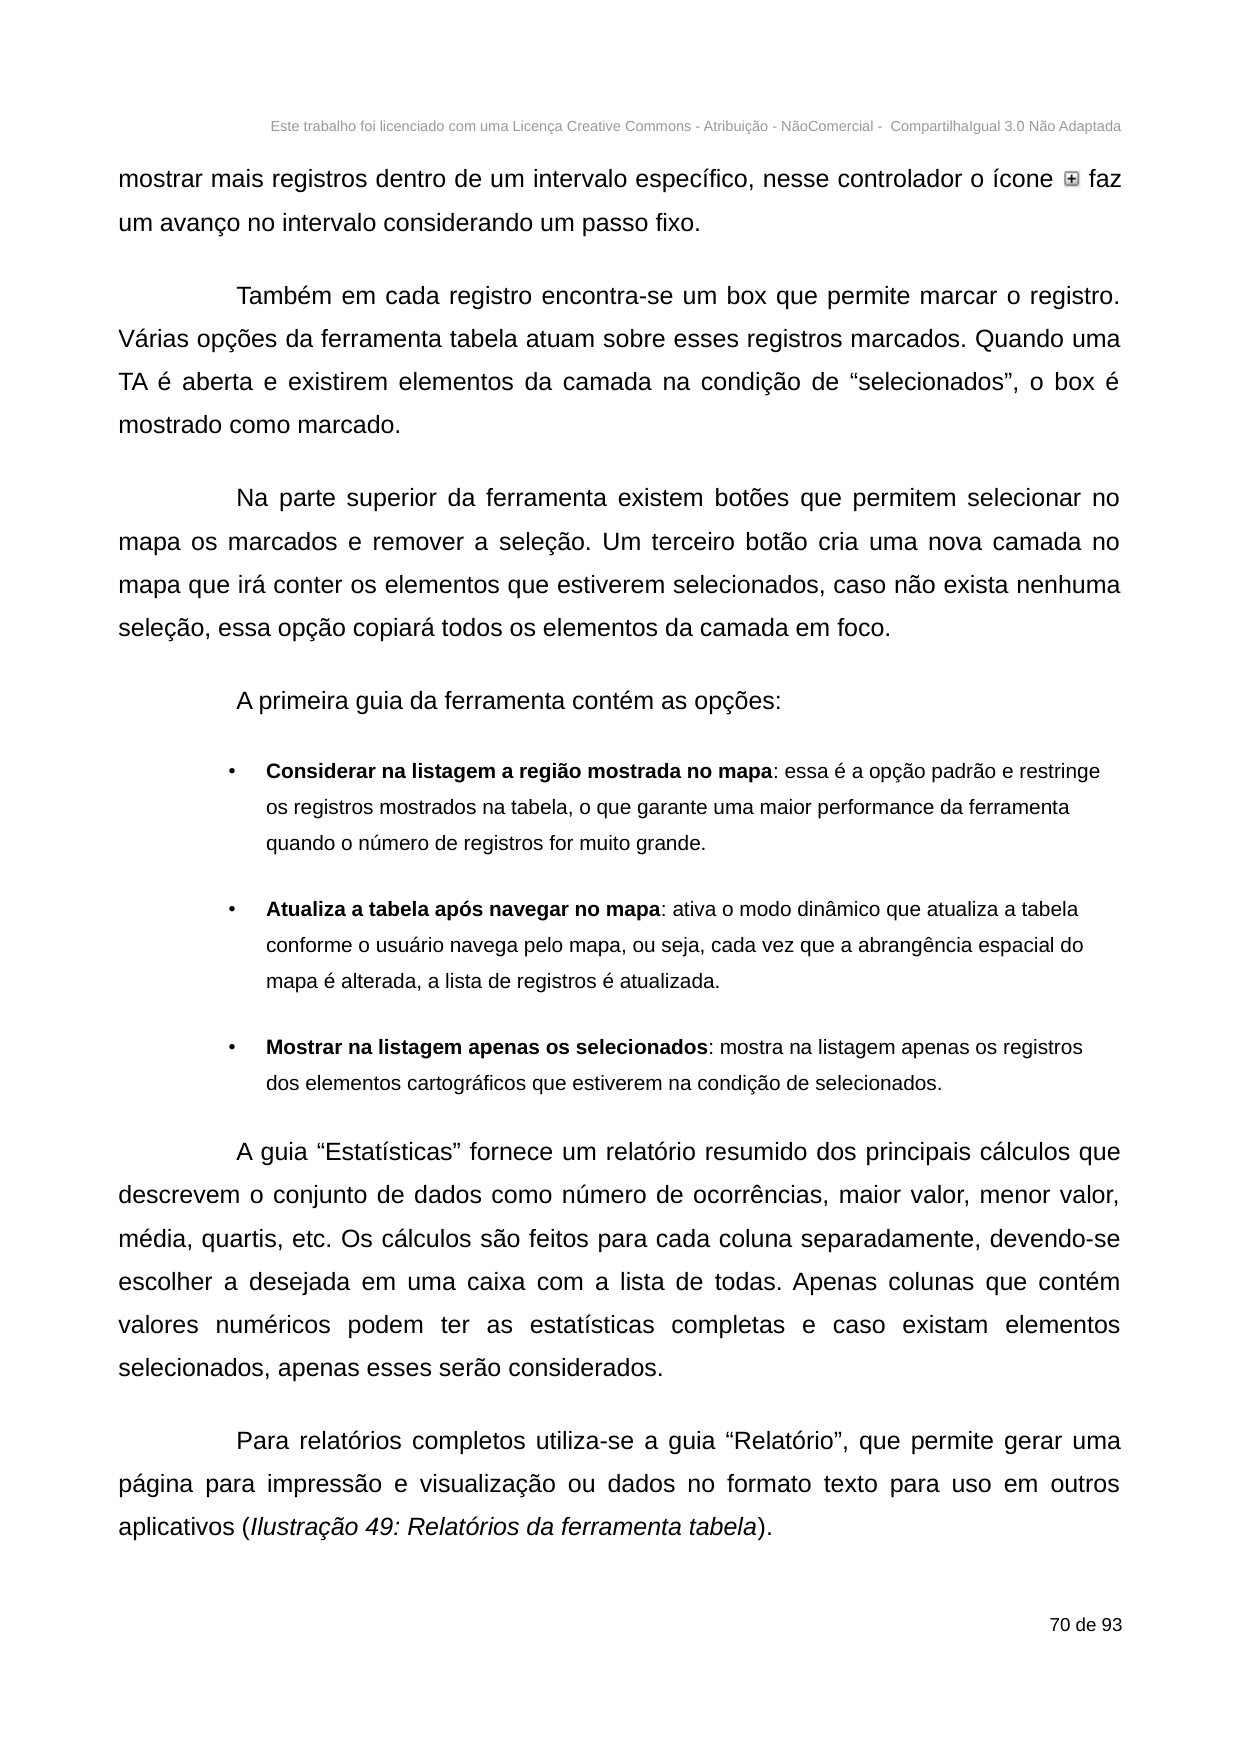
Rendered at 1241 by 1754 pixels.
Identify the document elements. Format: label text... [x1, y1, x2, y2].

list Atualiza a tabela após navegar no mapa: ativa o modo dinâmico que atualiza a tabela conforme o usuário navega pelo mapa, ou seja, cada vez que a abrangência espacial do mapa é alterada, a lista de registros é atualizada. [228, 897, 1122, 993]
list Mostrar na listagem apenas os selecionados: mostra na listagem apenas os registros dos elementos cartográficos que estiverem na condição de selecionados. [228, 1035, 1122, 1095]
text A guia “Estatísticas” fornece um relatório resumido dos principais cálculos que descrevem o conjunto de dados como número de ocorrências, maior valor, menor valor, média, quartis, etc. Os cálculos são feitos para cada coluna separadamente, devendo-se escolher a desejada em uma caixa com a lista de todas. Apenas colunas que contém valores numéricos podem ter as estatísticas completas e caso existam elementos selecionados, apenas esses serão considerados. [118, 1137, 1122, 1382]
picture [1063, 170, 1081, 188]
text Também em cada registro encontra-se um box que permite marcar o registro. Várias opções da ferramenta tabela atuam sobre esses registros marcados. Quando uma TA é aberta e existirem elementos da camada na condição de “selecionados”, o box é mostrado como marcado. [118, 281, 1122, 439]
text mostrar mais registros dentro de um intervalo específico, nesse controlador o ícone faz um avanço no intervalo considerando um passo fixo. [118, 164, 1122, 236]
text A primeira guia da ferramenta contém as opções: [118, 686, 1122, 715]
list Considerar na listagem a região mostrada no mapa: essa é a opção padrão e restringe os registros mostrados na tabela, o que garante uma maior performance da ferramenta quando o número de registros for muito grande. [228, 759, 1122, 855]
text Para relatórios completos utiliza-se a guia “Relatório”, que permite gerar uma página para impressão e visualização ou dados no formato texto para uso em outros aplicativos (Ilustração 49: Relatórios da ferramenta tabela). [118, 1426, 1122, 1541]
text Na parte superior da ferramenta existem botões que permitem selecionar no mapa os marcados e remover a seleção. Um terceiro botão cria uma nova camada no mapa que irá conter os elementos que estiverem selecionados, caso não exista nenhuma seleção, essa opção copiará todos os elementos da camada em foco. [118, 483, 1122, 641]
